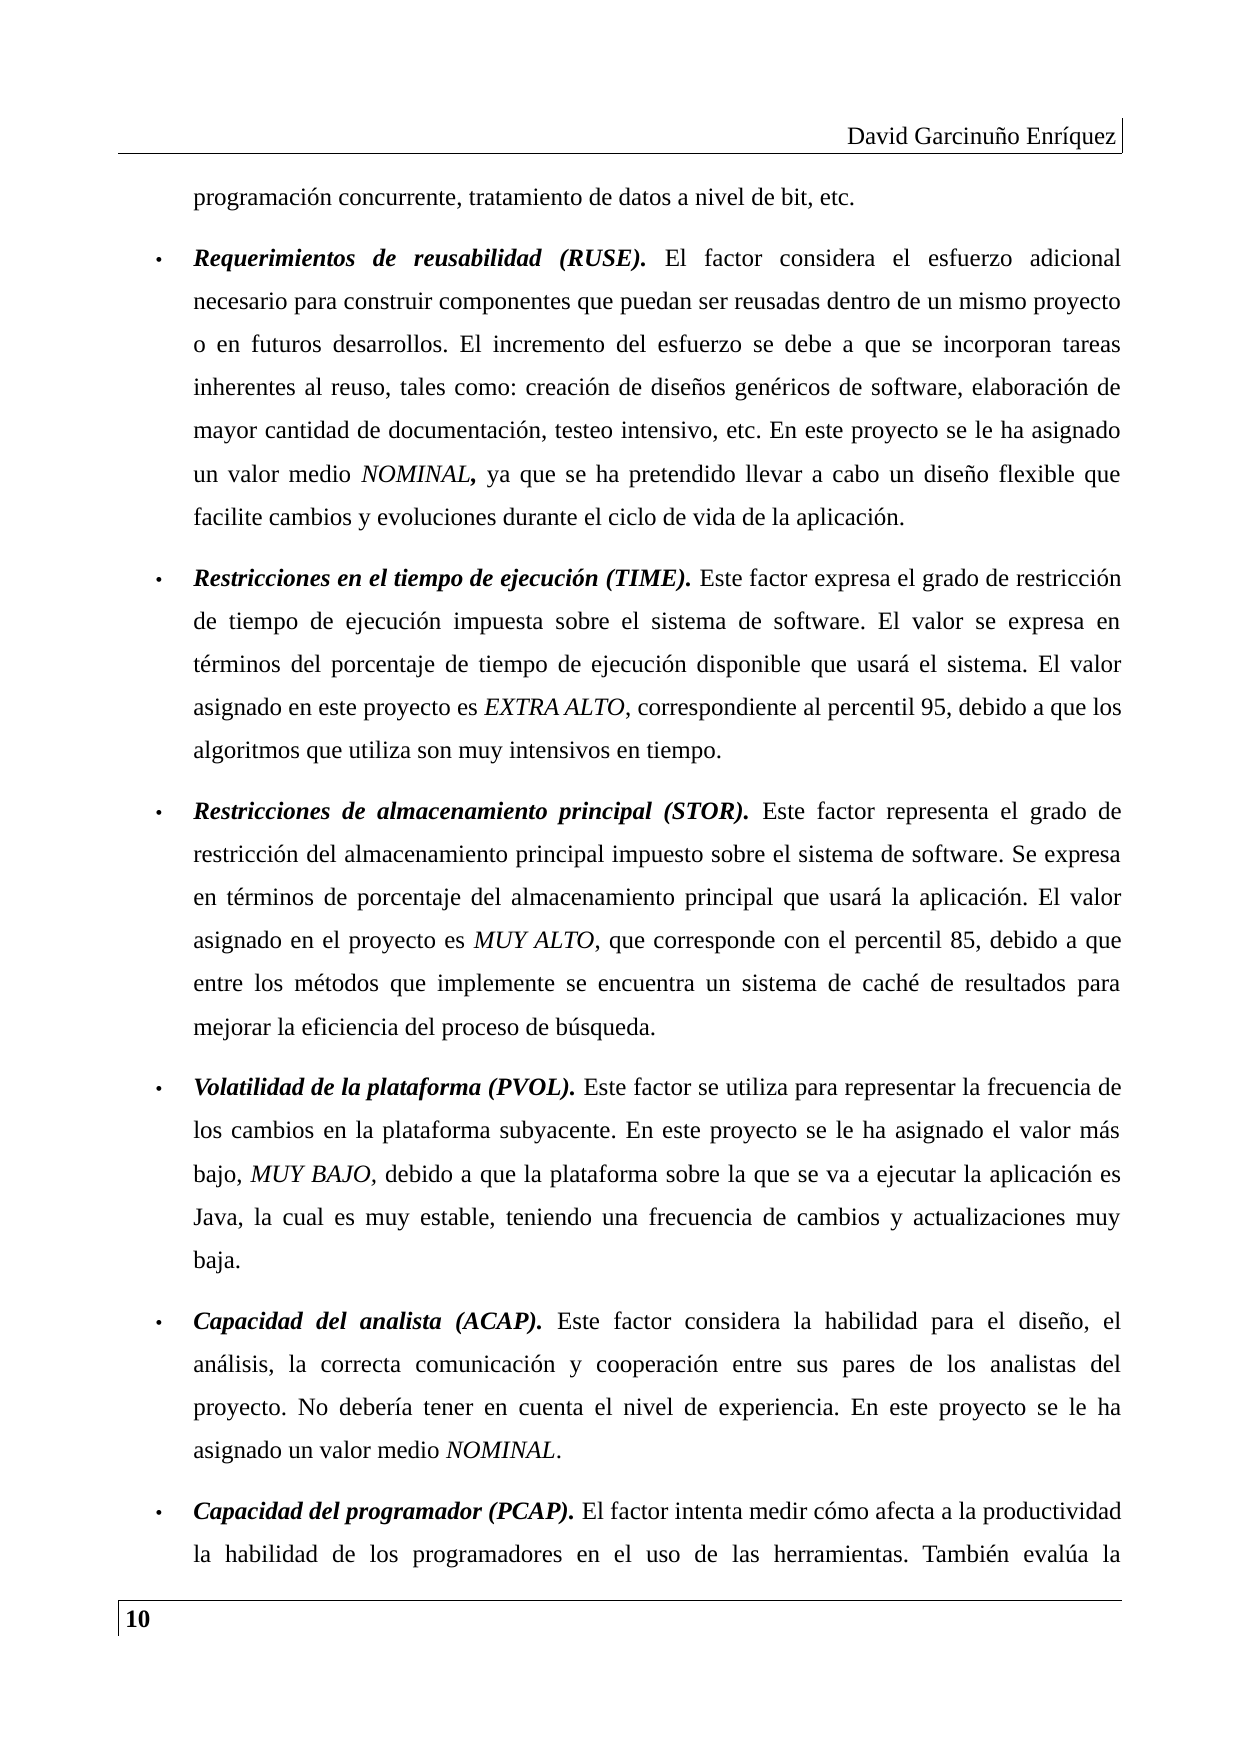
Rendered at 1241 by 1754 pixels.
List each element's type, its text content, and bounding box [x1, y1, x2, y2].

list Requerimientos de reusabilidad (RUSE). El factor considera el esfuerzo adicional necesario para construir componentes que puedan ser reusadas dentro de un mismo proyecto o en futuros desarrollos. El incremento del esfuerzo se debe a que se incorporan tareas inherentes al reuso, tales como: creación de diseños genéricos de software, elaboración de mayor cantidad de documentación, testeo intensivo, etc. En este proyecto se le ha asignado un valor medio NOMINAL, ya que se ha pretendido llevar a cabo un diseño flexible que facilite cambios y evoluciones durante el ciclo de vida de la aplicación. [156, 243, 1122, 531]
list Restricciones en el tiempo de ejecución (TIME). Este factor expresa el grado de restricción de tiempo de ejecución impuesta sobre el sistema de software. El valor se expresa en términos del porcentaje de tiempo de ejecución disponible que usará el sistema. El valor asignado en este proyecto es EXTRA ALTO, correspondiente al percentil 95, debido a que los algoritmos que utiliza son muy intensivos en tiempo. [156, 563, 1122, 764]
list programación concurrente, tratamiento de datos a nivel de bit, etc. [156, 182, 1122, 211]
list Capacidad del programador (PCAP). El factor intenta medir cómo afecta a la productividad la habilidad de los programadores en el uso de las herramientas. También evalúa la [156, 1496, 1122, 1568]
list Volatilidad de la plataforma (PVOL). Este factor se utiliza para representar la frecuencia de los cambios en la plataforma subyacente. En este proyecto se le ha asignado el valor más bajo, MUY BAJO, debido a que la plataforma sobre la que se va a ejecutar la aplicación es Java, la cual es muy estable, teniendo una frecuencia de cambios y actualizaciones muy baja. [156, 1072, 1122, 1274]
list Restricciones de almacenamiento principal (STOR). Este factor representa el grado de restricción del almacenamiento principal impuesto sobre el sistema de software. Se expresa en términos de porcentaje del almacenamiento principal que usará la aplicación. El valor asignado en el proyecto es MUY ALTO, que corresponde con el percentil 85, debido a que entre los métodos que implemente se encuentra un sistema de caché de resultados para mejorar la eficiencia del proceso de búsqueda. [156, 796, 1122, 1040]
list Capacidad del analista (ACAP). Este factor considera la habilidad para el diseño, el análisis, la correcta comunicación y cooperación entre sus pares de los analistas del proyecto. No debería tener en cuenta el nivel de experiencia. En este proyecto se le ha asignado un valor medio NOMINAL. [156, 1306, 1122, 1464]
